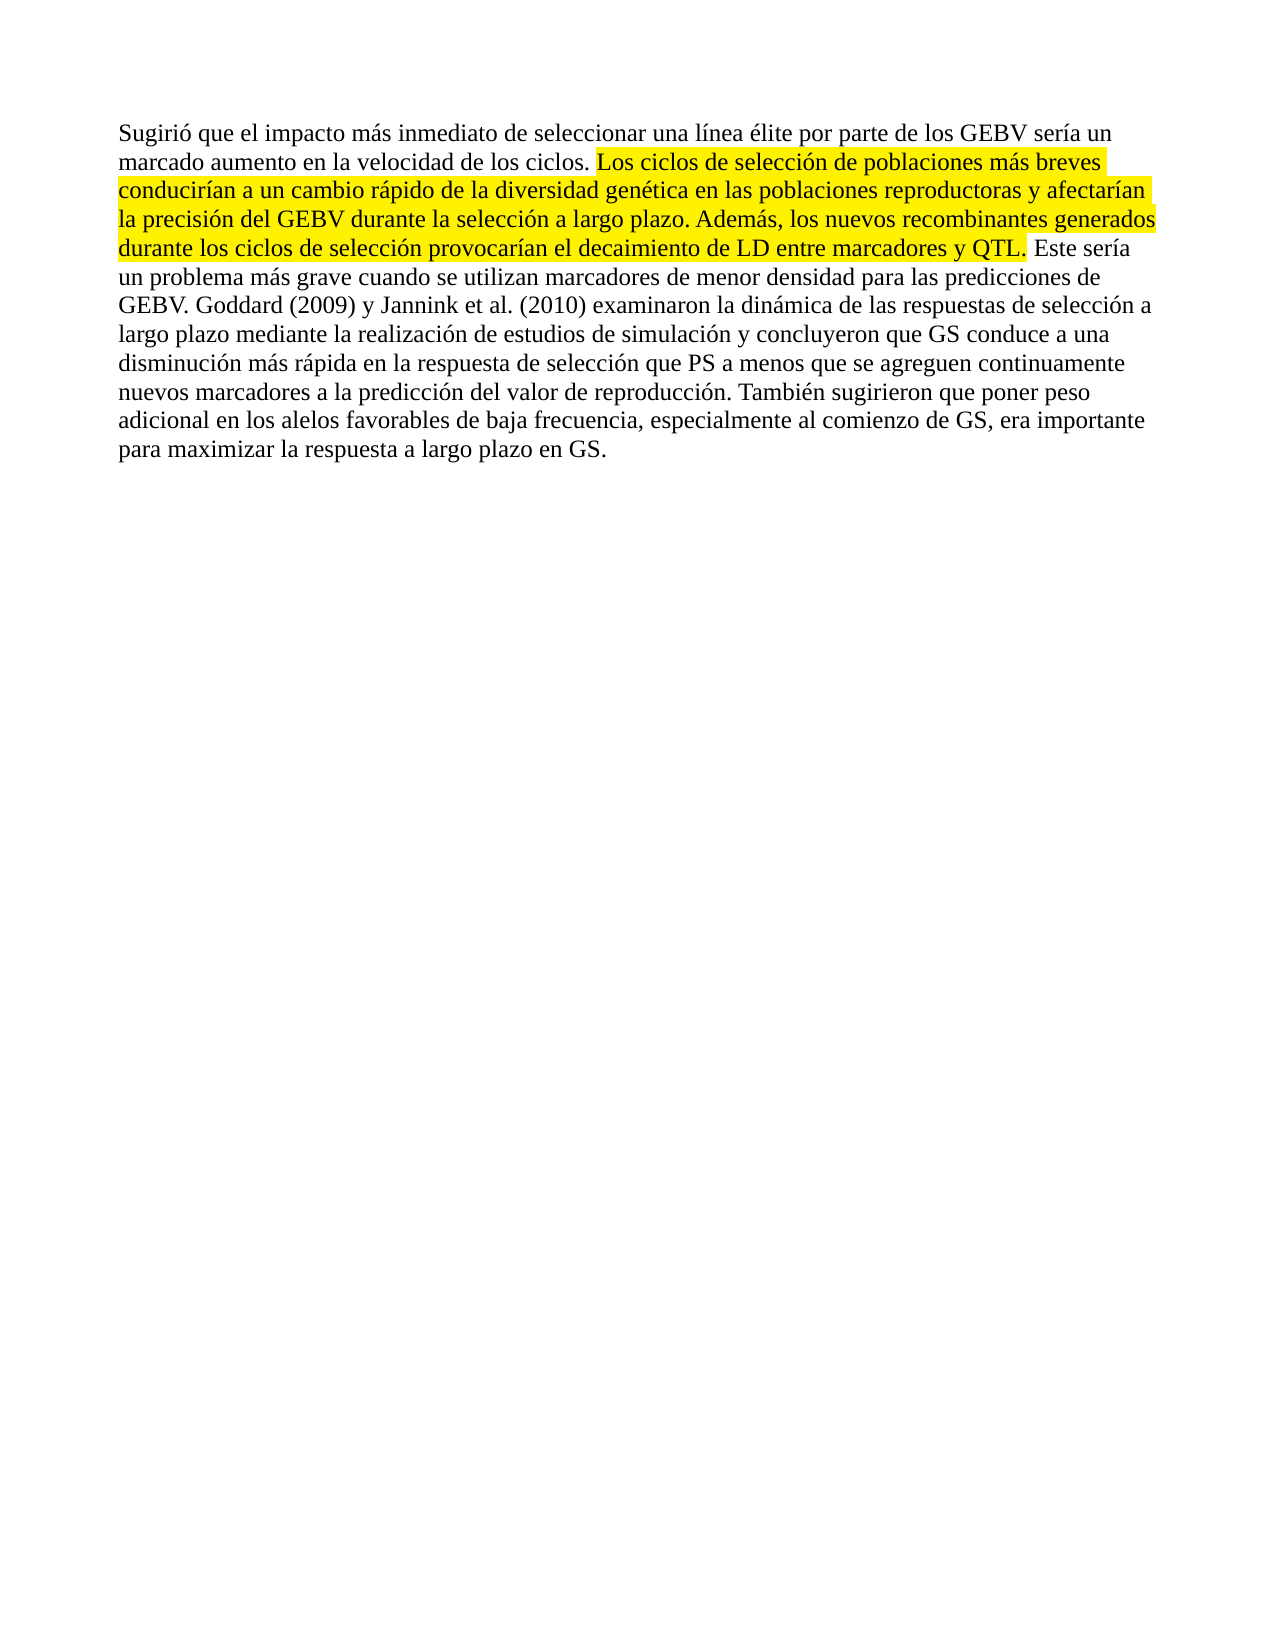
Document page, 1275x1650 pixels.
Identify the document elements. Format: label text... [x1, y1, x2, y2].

text Sugirió que el impacto más inmediato de seleccionar una línea élite por parte de los GEBV sería un marcado aumento en la velocidad de los ciclos. Los ciclos de selección de poblaciones más breves conducirían a un cambio rápido de la diversidad genética en las poblaciones reproductoras y afectarían la precisión del GEBV durante la selección a largo plazo. Además, los nuevos recombinantes generados durante los ciclos de selección provocarían el decaimiento de LD entre marcadores y QTL. Este sería un problema más grave cuando se utilizan marcadores de menor densidad para las predicciones de GEBV. Goddard (2009) y Jannink et al. (2010) examinaron la dinámica de las respuestas de selección a largo plazo mediante la realización de estudios de simulación y concluyeron que GS conduce a una disminución más rápida en la respuesta de selección que PS a menos que se agreguen continuamente nuevos marcadores a la predicción del valor de reproducción. También sugirieron que poner peso adicional en los alelos favorables de baja frecuencia, especialmente al comienzo de GS, era importante para maximizar la respuesta a largo plazo en GS. [118, 118, 1157, 463]
